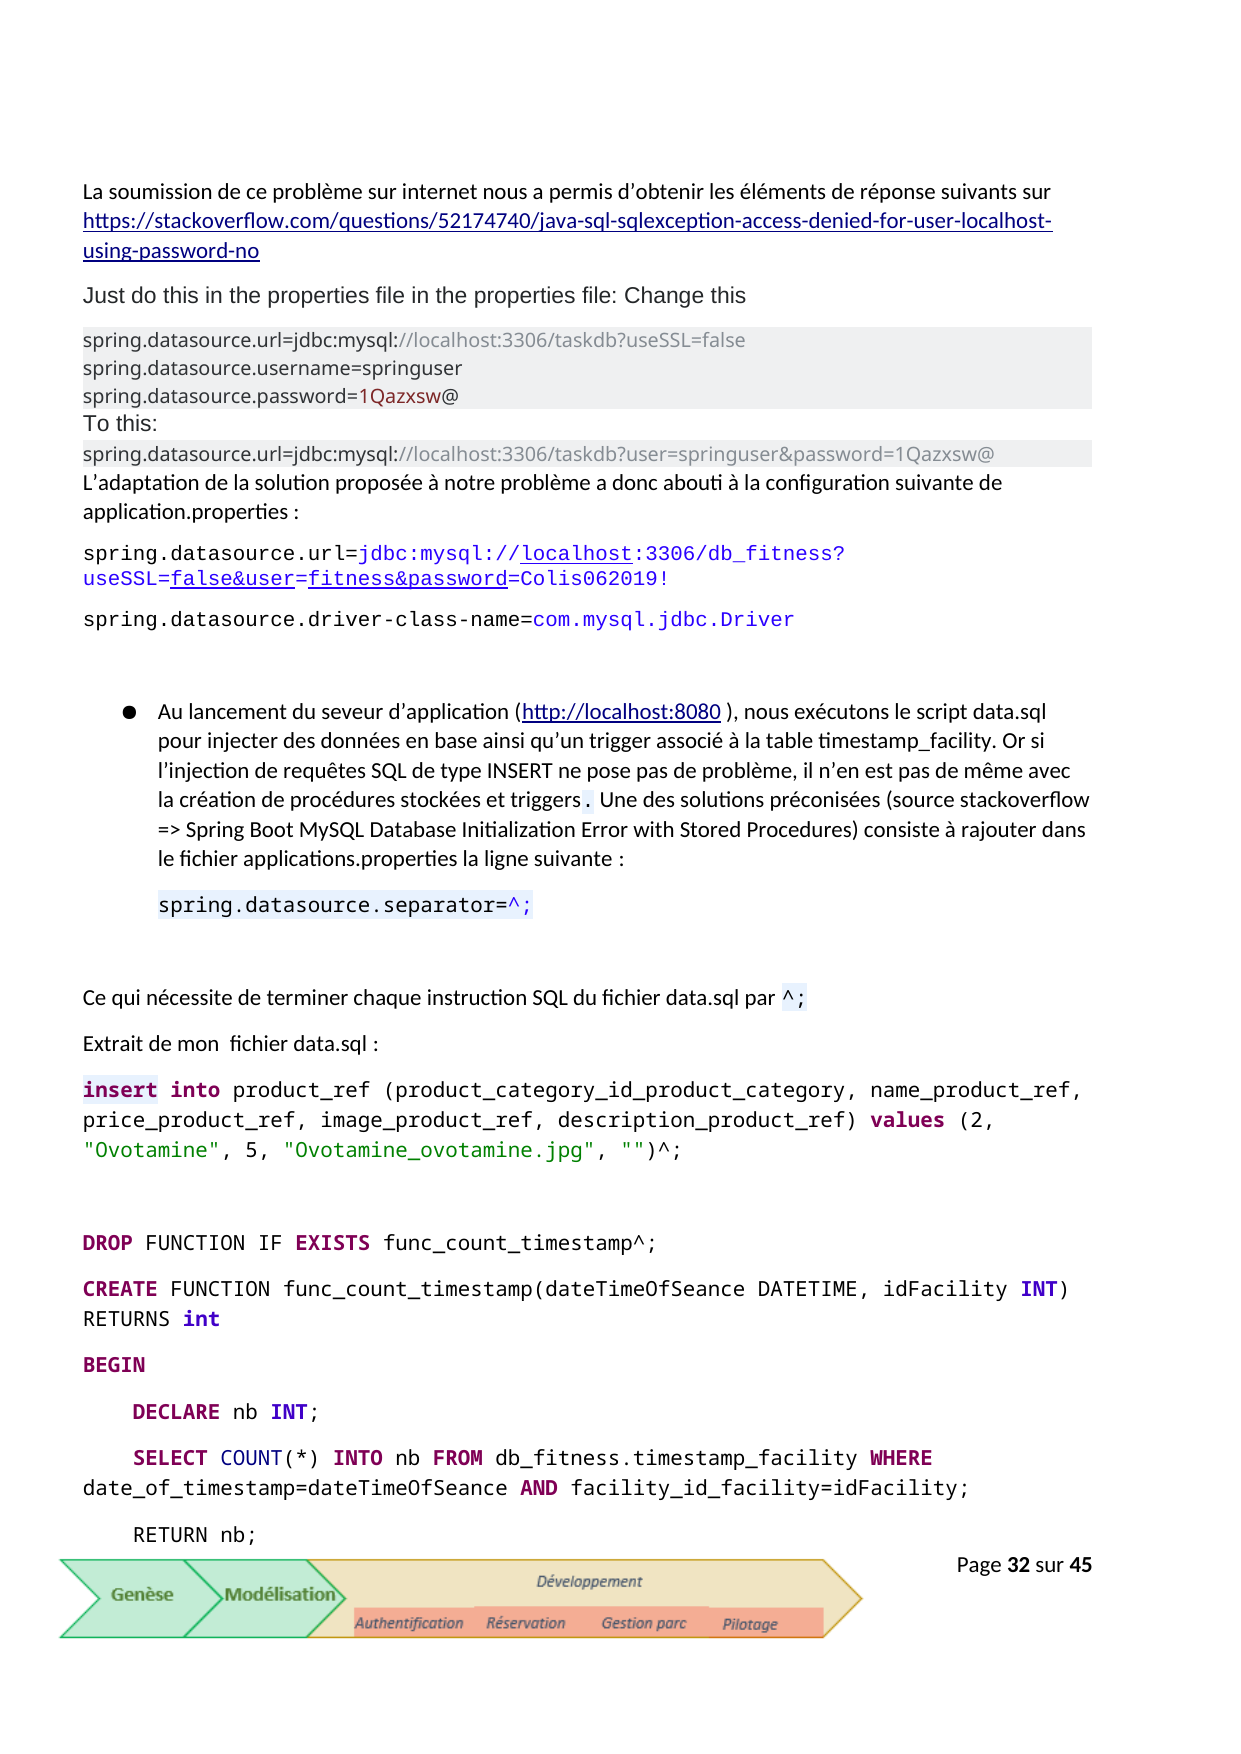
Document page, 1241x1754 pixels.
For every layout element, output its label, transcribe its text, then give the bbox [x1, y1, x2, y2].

text insert into product_ref (product_category_id_product_category, name_product_ref, price_product_ref, image_product_ref, description_product_ref) values (2, "Ovotamine", 5, "Ovotamine_ovotamine.jpg", "")^; [83, 1075, 1092, 1163]
text DECLARE nb INT; [83, 1397, 1092, 1426]
text To this: [83, 410, 1092, 436]
text spring.datasource.driver-class-name=com.mysql.jdbc.Driver [83, 609, 1092, 633]
text L’adaptation de la solution proposée à notre problème a donc abouti à la configuration suivante de application.properties : [83, 468, 1092, 525]
text spring.datasource.url=jdbc:mysql://localhost:3306/taskdb?user=springuser&password=1Qazxsw@ [83, 440, 1092, 467]
text spring.datasource.url=jdbc:mysql://localhost:3306/taskdb?useSSL=false [83, 327, 1092, 354]
list spring.datasource.separator=^; [120, 890, 1092, 919]
picture [56, 1551, 868, 1648]
text spring.datasource.username=springuser [83, 354, 1092, 381]
text SELECT COUNT(*) INTO nb FROM db_fitness.timestamp_facility WHERE date_of_timestamp=dateTimeOfSeance AND facility_id_facility=idFacility; [83, 1443, 1092, 1502]
text Ce qui nécessite de terminer chaque instruction SQL du fichier data.sql par ^; [83, 983, 1092, 1011]
text RETURN nb; [83, 1520, 1092, 1548]
text Just do this in the properties file in the properties file: Change this [83, 282, 1092, 308]
text BEGIN [83, 1351, 1092, 1379]
text CREATE FUNCTION func_count_timestamp(dateTimeOfSeance DATETIME, idFacility INT) RETURNS int [83, 1274, 1092, 1333]
text Extrait de mon fichier data.sql : [83, 1029, 1092, 1057]
list Au lancement du seveur d’application (http://localhost:8080 ), nous exécutons le script data.sql pour injecter des données en base ainsi qu’un trigger associé à la table timestamp_facility. Or si l’injection de requêtes SQL de type INSERT ne pose pas de problème, il n’en est pas de même avec la création de procédures stockées et triggers. Une des solutions préconisées (source stackoverflow => Spring Boot MySQL Database Initialization Error with Stored Procedures) consiste à rajouter dans le fichier applications.properties la ligne suivante : [120, 697, 1092, 872]
text spring.datasource.password=1Qazxsw@ [83, 382, 1092, 409]
text DROP FUNCTION IF EXISTS func_count_timestamp^; [83, 1228, 1092, 1256]
text La soumission de ce problème sur internet nous a permis d’obtenir les éléments de réponse suivants sur https://stackoverflow.com/questions/52174740/java-sql-sqlexception-access-denied-for-user-localhost-using-password-no [83, 177, 1092, 264]
text spring.datasource.url=jdbc:mysql://localhost:3306/db_fitness?useSSL=false&user=fitness&password=Colis062019! [83, 543, 1092, 592]
